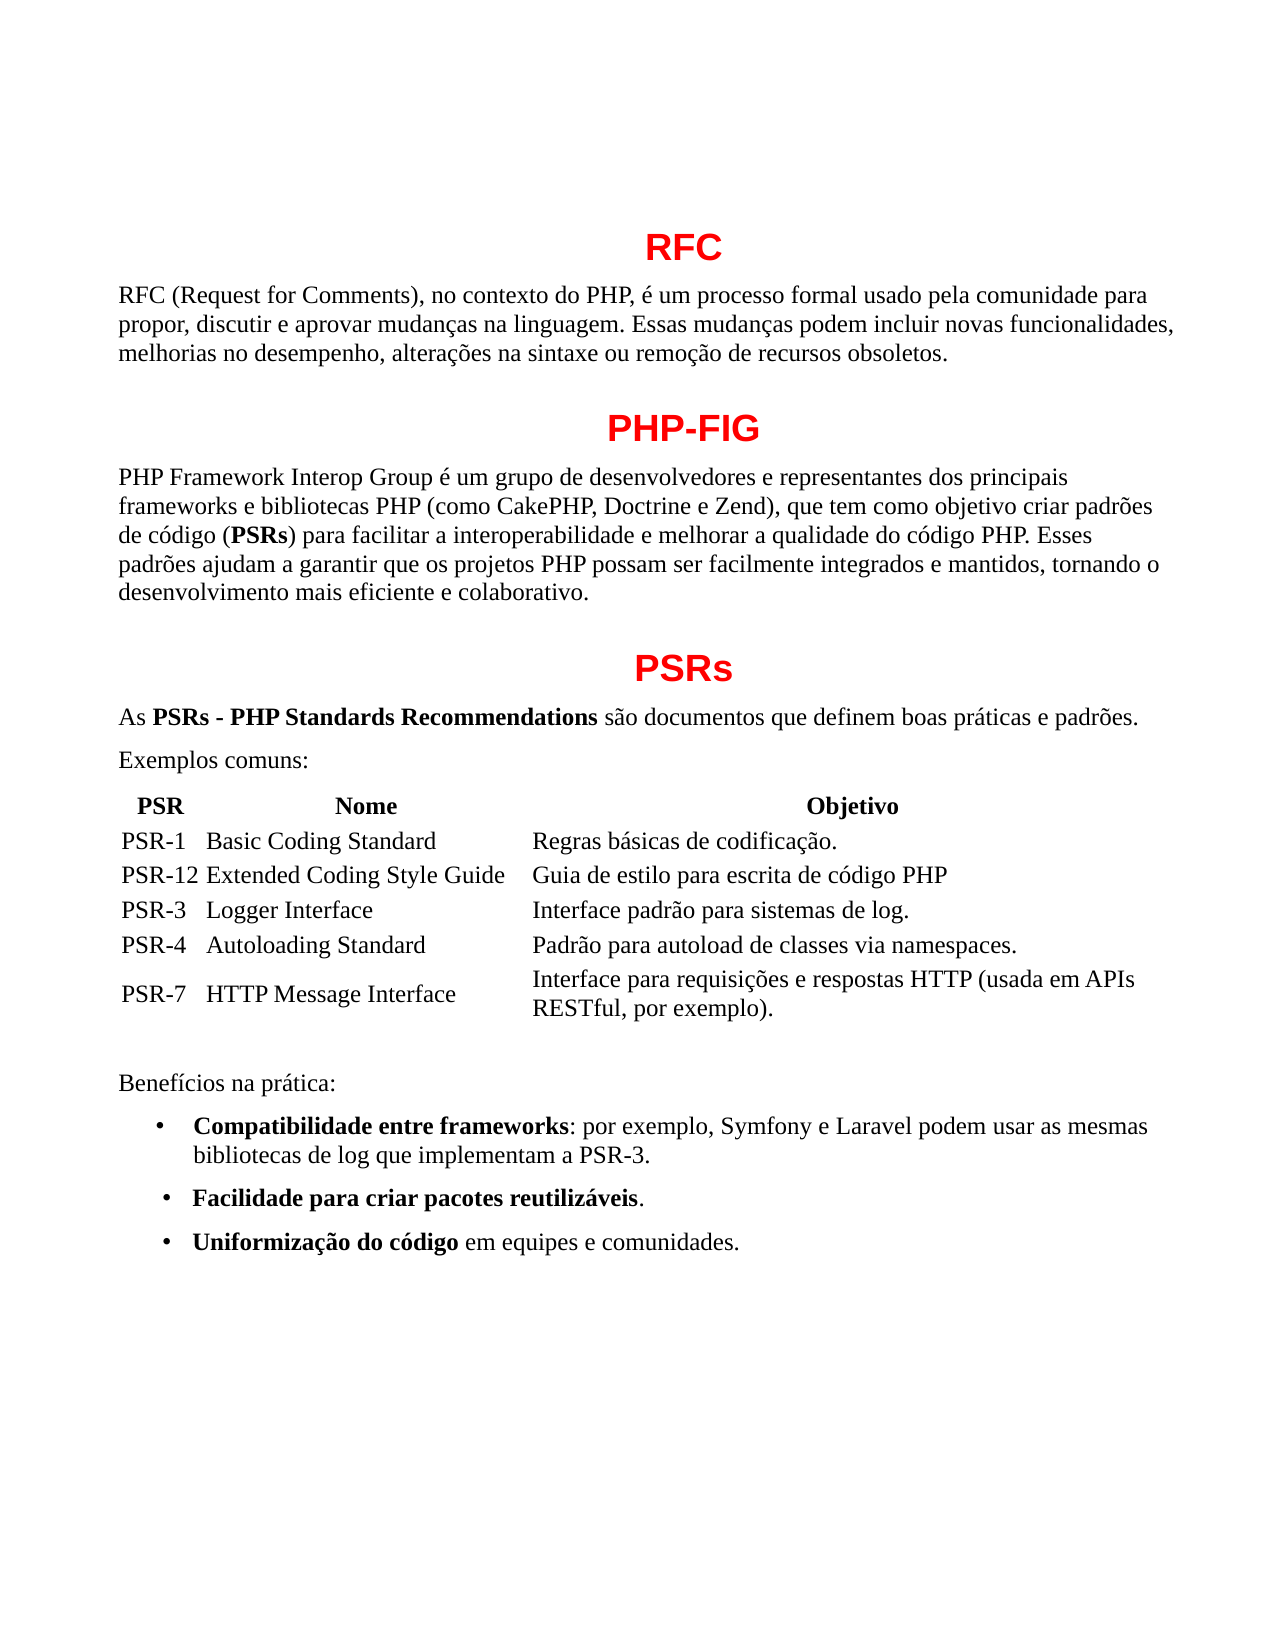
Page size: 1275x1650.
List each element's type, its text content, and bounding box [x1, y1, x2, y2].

text As PSRs - PHP Standards Recommendations são documentos que definem boas práticas e padrões. [118, 702, 1175, 731]
table_cell PSR-4 [118, 927, 203, 961]
table_cell Interface para requisições e respostas HTTP (usada em APIs RESTful, por exemplo). [529, 961, 1176, 1025]
table_cell Logger Interface [203, 892, 529, 927]
text PHP Framework Interop Group é um grupo de desenvolvedores e representantes dos principais frameworks e bibliotecas PHP (como CakePHP, Doctrine e Zend), que tem como objetivo criar padrões de código (PSRs) para facilitar a interoperabilidade e melhorar a qualidade do código PHP. Esses padrões ajudam a garantir que os projetos PHP possam ser facilmente integrados e mantidos, tornando o desenvolvimento mais eficiente e colaborativo. [118, 462, 1175, 606]
table_cell Basic Coding Standard [203, 823, 529, 858]
text RFC (Request for Comments), no contexto do PHP, é um processo formal usado pela comunidade para propor, discutir e aprovar mudanças na linguagem. Essas mudanças podem incluir novas funcionalidades, melhorias no desempenho, alterações na sintaxe ou remoção de recursos obsoletos. [118, 280, 1175, 367]
table_cell Padrão para autoload de classes via namespaces. [529, 927, 1176, 961]
table_cell Extended Coding Style Guide [203, 858, 529, 892]
table_header Objetivo [529, 789, 1176, 823]
subtitle RFC [118, 224, 1175, 268]
table_cell Interface padrão para sistemas de log. [529, 892, 1176, 927]
table_cell PSR-3 [118, 892, 203, 927]
table_header PSR [118, 789, 203, 823]
list Facilidade para criar pacotes reutilizáveis. [162, 1183, 1175, 1212]
table_cell Autoloading Standard [203, 927, 529, 961]
table_cell PSR-1 [118, 823, 203, 858]
table_cell PSR-12 [118, 858, 203, 892]
text Benefícios na prática: [118, 1068, 1175, 1097]
subtitle PSRs [118, 646, 1175, 689]
table_cell HTTP Message Interface [203, 961, 529, 1025]
text Exemplos comuns: [118, 745, 1175, 774]
table_cell Guia de estilo para escrita de código PHP [529, 858, 1176, 892]
list Compatibilidade entre frameworks: por exemplo, Symfony e Laravel podem usar as mesmas bibliotecas de log que implementam a PSR-3. [156, 1111, 1175, 1169]
subtitle PHP-FIG [118, 406, 1175, 450]
table_cell Regras básicas de codificação. [529, 823, 1176, 858]
list Uniformização do código em equipes e comunidades. [162, 1227, 1175, 1256]
table_cell PSR-7 [118, 961, 203, 1025]
table_header Nome [203, 789, 529, 823]
